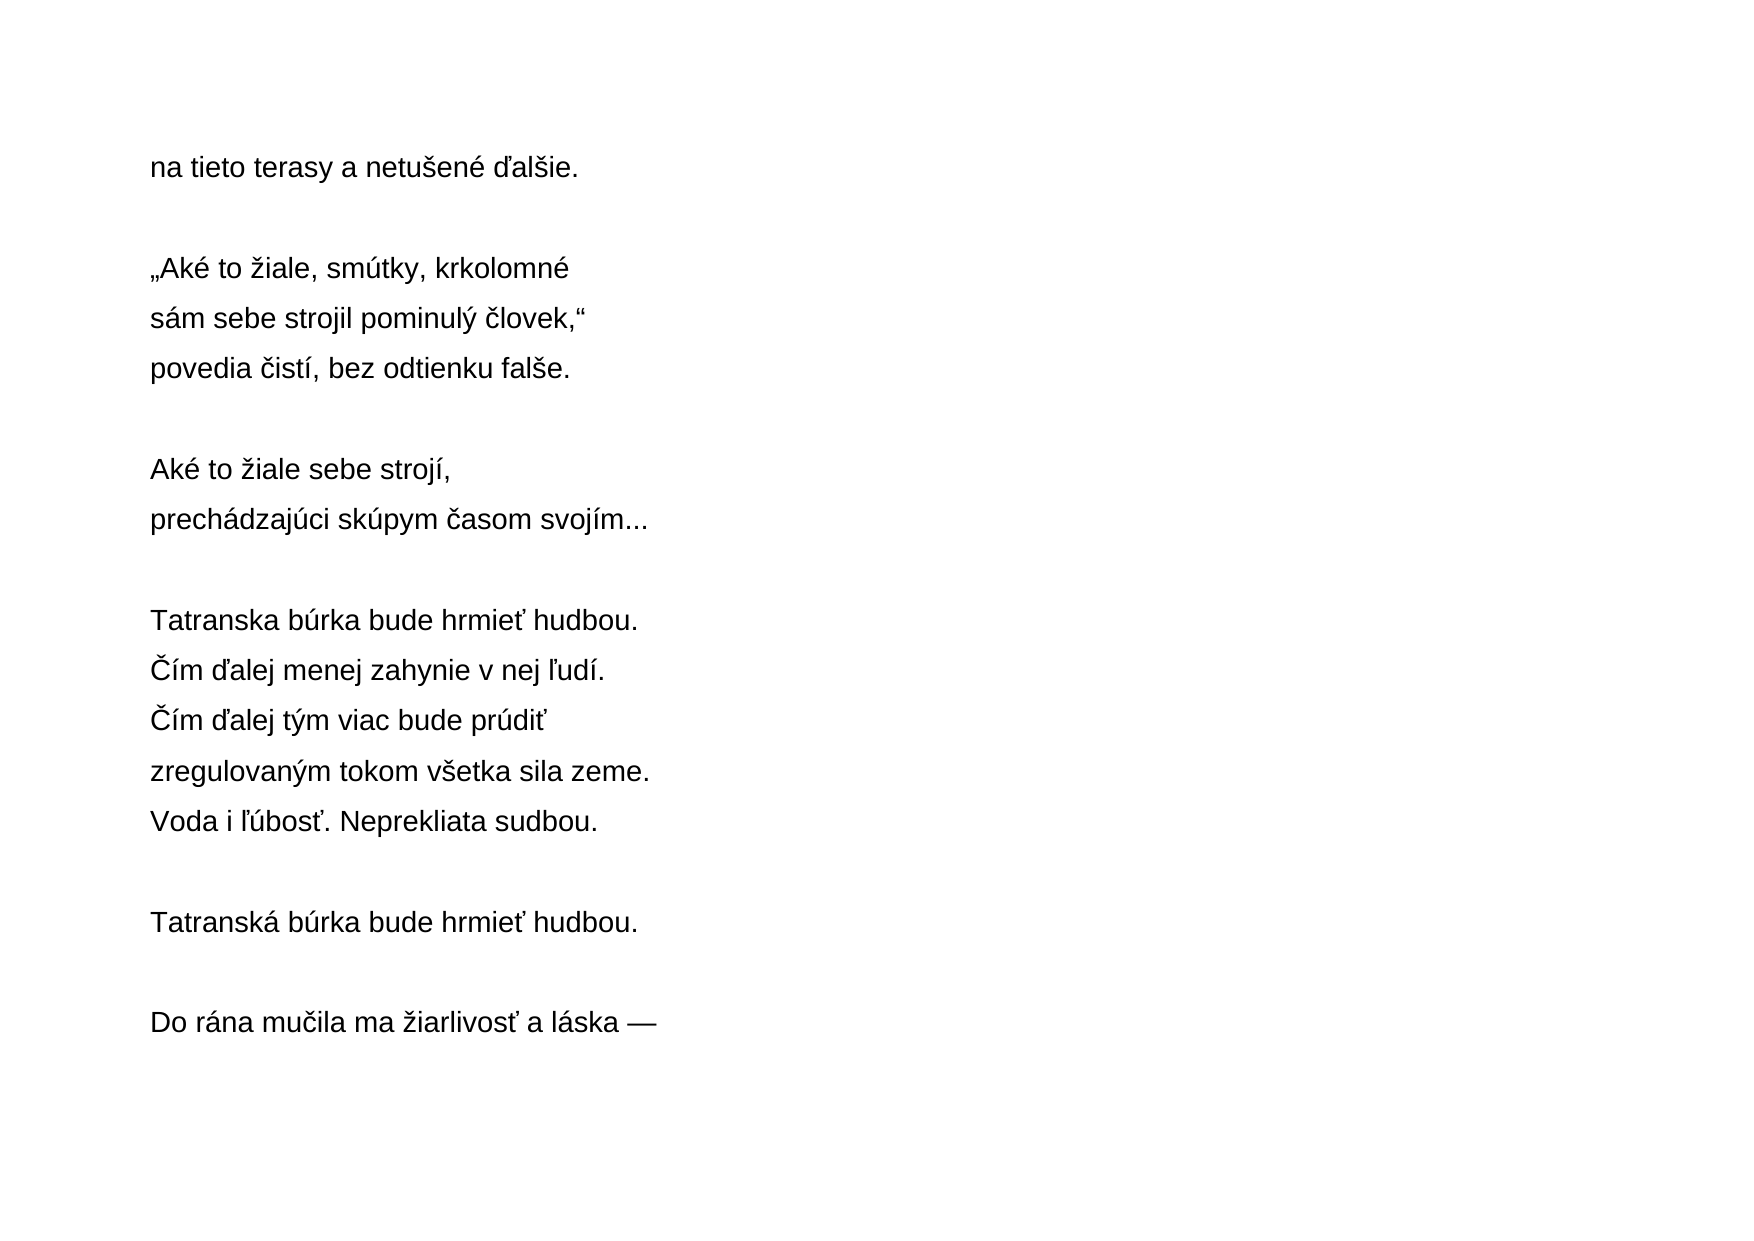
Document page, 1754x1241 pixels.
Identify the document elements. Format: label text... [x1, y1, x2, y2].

text „Aké to žiale, smútky, krkolomné [150, 251, 1243, 284]
text prechádzajúci skúpym časom svojím... [150, 502, 1243, 536]
text Aké to žiale sebe strojí, [150, 452, 1243, 485]
text Čím ďalej tým viac bude prúdiť [150, 703, 1243, 737]
text Tatranská búrka bude hrmieť hudbou. [150, 905, 1243, 938]
text na tieto terasy a netušené ďalšie. [150, 150, 1243, 183]
text povedia čistí, bez odtienku falše. [150, 351, 1243, 385]
text Do rána mučila ma žiarlivosť a láska — [150, 1005, 1243, 1039]
text zregulovaným tokom všetka sila zeme. [150, 754, 1243, 787]
text Čím ďalej menej zahynie v nej ľudí. [150, 653, 1243, 687]
text sám sebe strojil pominulý človek,“ [150, 301, 1243, 334]
text Tatranska búrka bude hrmieť hudbou. [150, 603, 1243, 636]
text Voda i ľúbosť. Neprekliata sudbou. [150, 804, 1243, 838]
